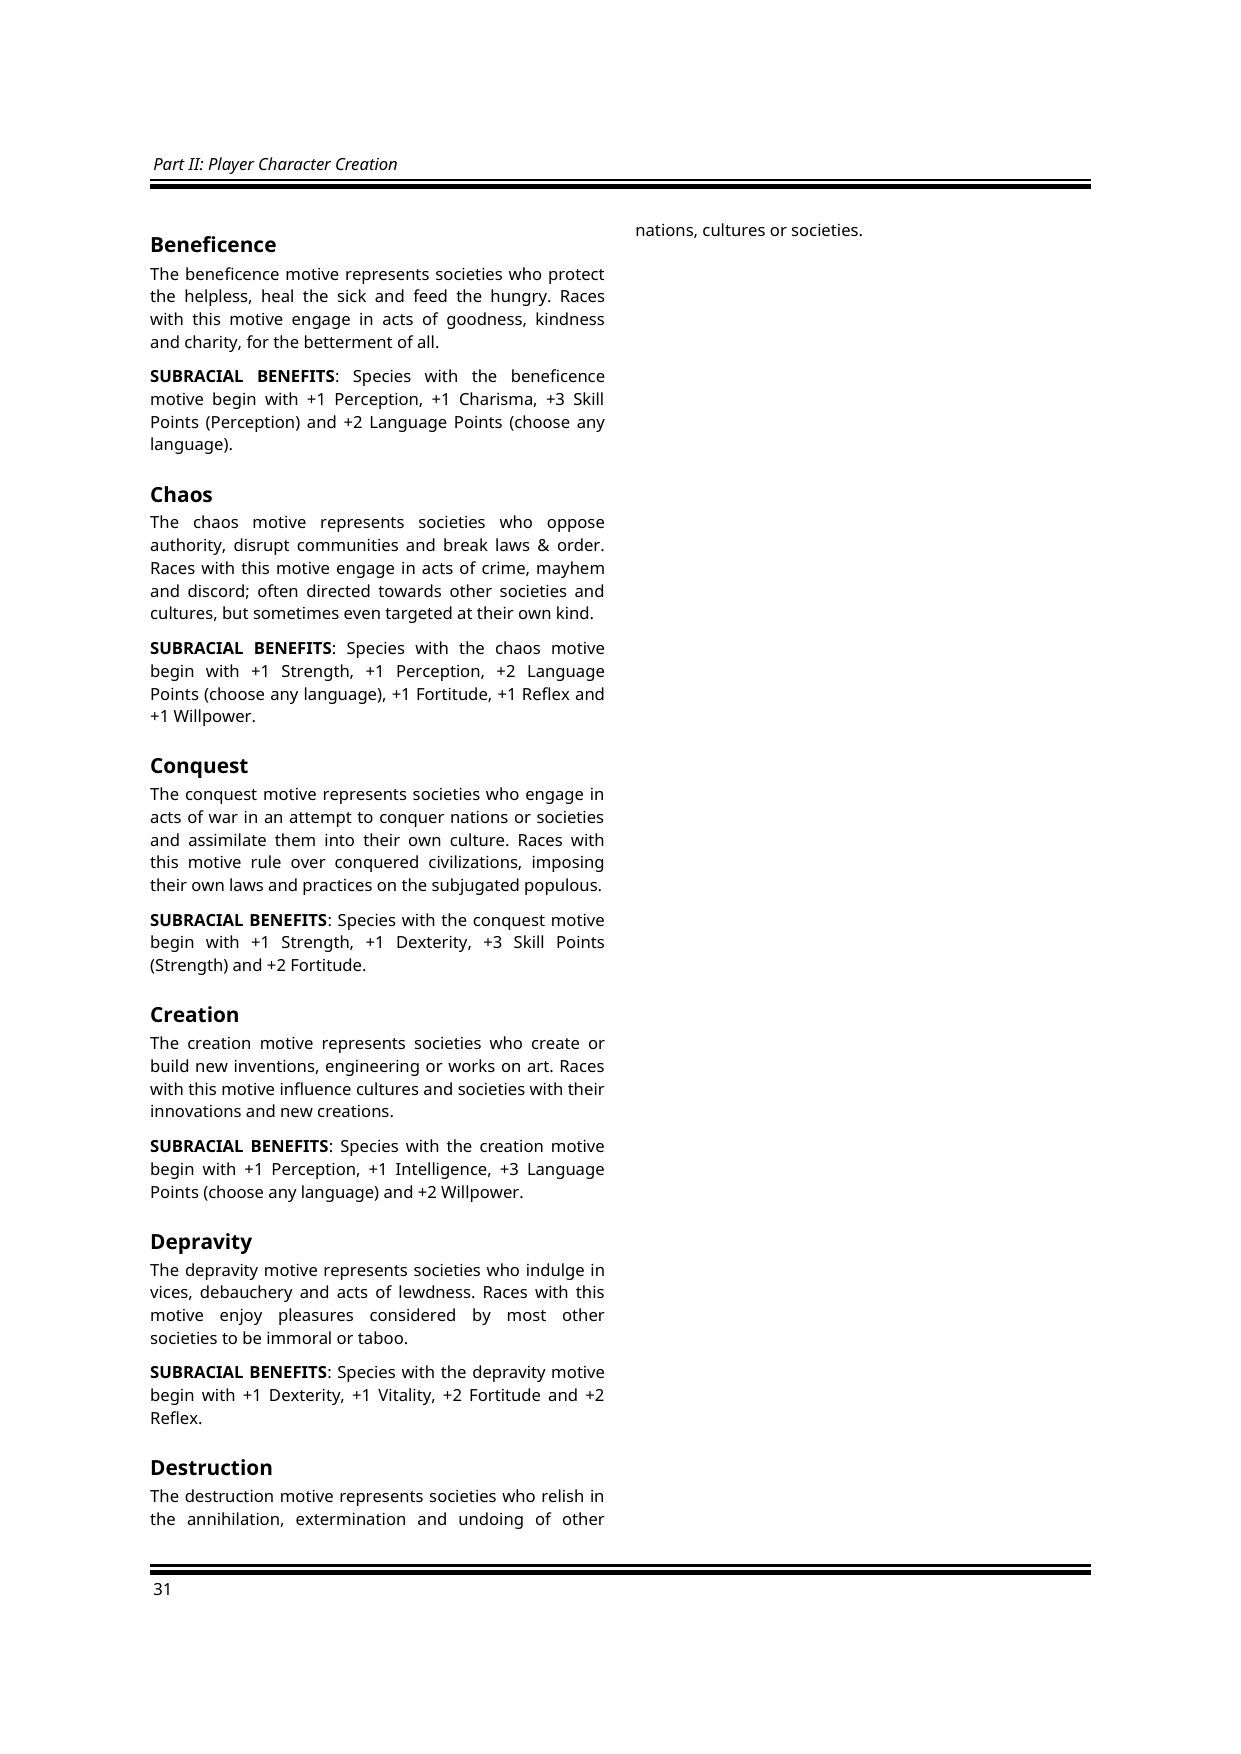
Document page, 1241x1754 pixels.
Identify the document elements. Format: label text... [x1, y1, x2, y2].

text SUBRACIAL BENEFITS: Species with the depravity motive begin with +1 Dexterity, +1 Vitality, +2 Fortitude and +2 Reflex. [150, 1361, 605, 1429]
text The conquest motive represents societies who engage in acts of war in an attempt to conquer nations or societies and assimilate them into their own culture. Races with this motive rule over conquered civilizations, imposing their own laws and practices on the subjugated populous. [150, 783, 605, 896]
text Creation [150, 1001, 605, 1029]
text Conquest [150, 751, 605, 780]
text nations, cultures or societies. [635, 219, 1091, 241]
text SUBRACIAL BENEFITS: Species with the chaos motive begin with +1 Strength, +1 Perception, +2 Language Points (choose any language), +1 Fortitude, +1 Reflex and +1 Willpower. [150, 637, 605, 727]
text SUBRACIAL BENEFITS: Species with the conquest motive begin with +1 Strength, +1 Dexterity, +3 Skill Points (Strength) and +2 Fortitude. [150, 908, 605, 977]
text Chaos [150, 480, 605, 508]
text Destruction [150, 1453, 605, 1482]
text Beneficence [150, 231, 605, 259]
text SUBRACIAL BENEFITS: Species with the beneficence motive begin with +1 Perception, +1 Charisma, +3 Skill Points (Perception) and +2 Language Points (choose any language). [150, 365, 605, 456]
text The creation motive represents societies who create or build new inventions, engineering or works on art. Races with this motive influence cultures and societies with their innovations and new creations. [150, 1032, 605, 1123]
text The depravity motive represents societies who indulge in vices, debauchery and acts of lewdness. Races with this motive enjoy pleasures considered by most other societies to be immoral or taboo. [150, 1258, 605, 1349]
text Depravity [150, 1227, 605, 1255]
text The destruction motive represents societies who relish in the annihilation, extermination and undoing of other [150, 1485, 605, 1530]
text The beneficence motive represents societies who protect the helpless, heal the sick and feed the hungry. Races with this motive engage in acts of goodness, kindness and charity, for the betterment of all. [150, 262, 605, 353]
text SUBRACIAL BENEFITS: Species with the creation motive begin with +1 Perception, +1 Intelligence, +3 Language Points (choose any language) and +2 Willpower. [150, 1135, 605, 1203]
text The chaos motive represents societies who oppose authority, disrupt communities and break laws & order. Races with this motive engage in acts of crime, mayhem and discord; often directed towards other societies and cultures, but sometimes even targeted at their own kind. [150, 511, 605, 625]
